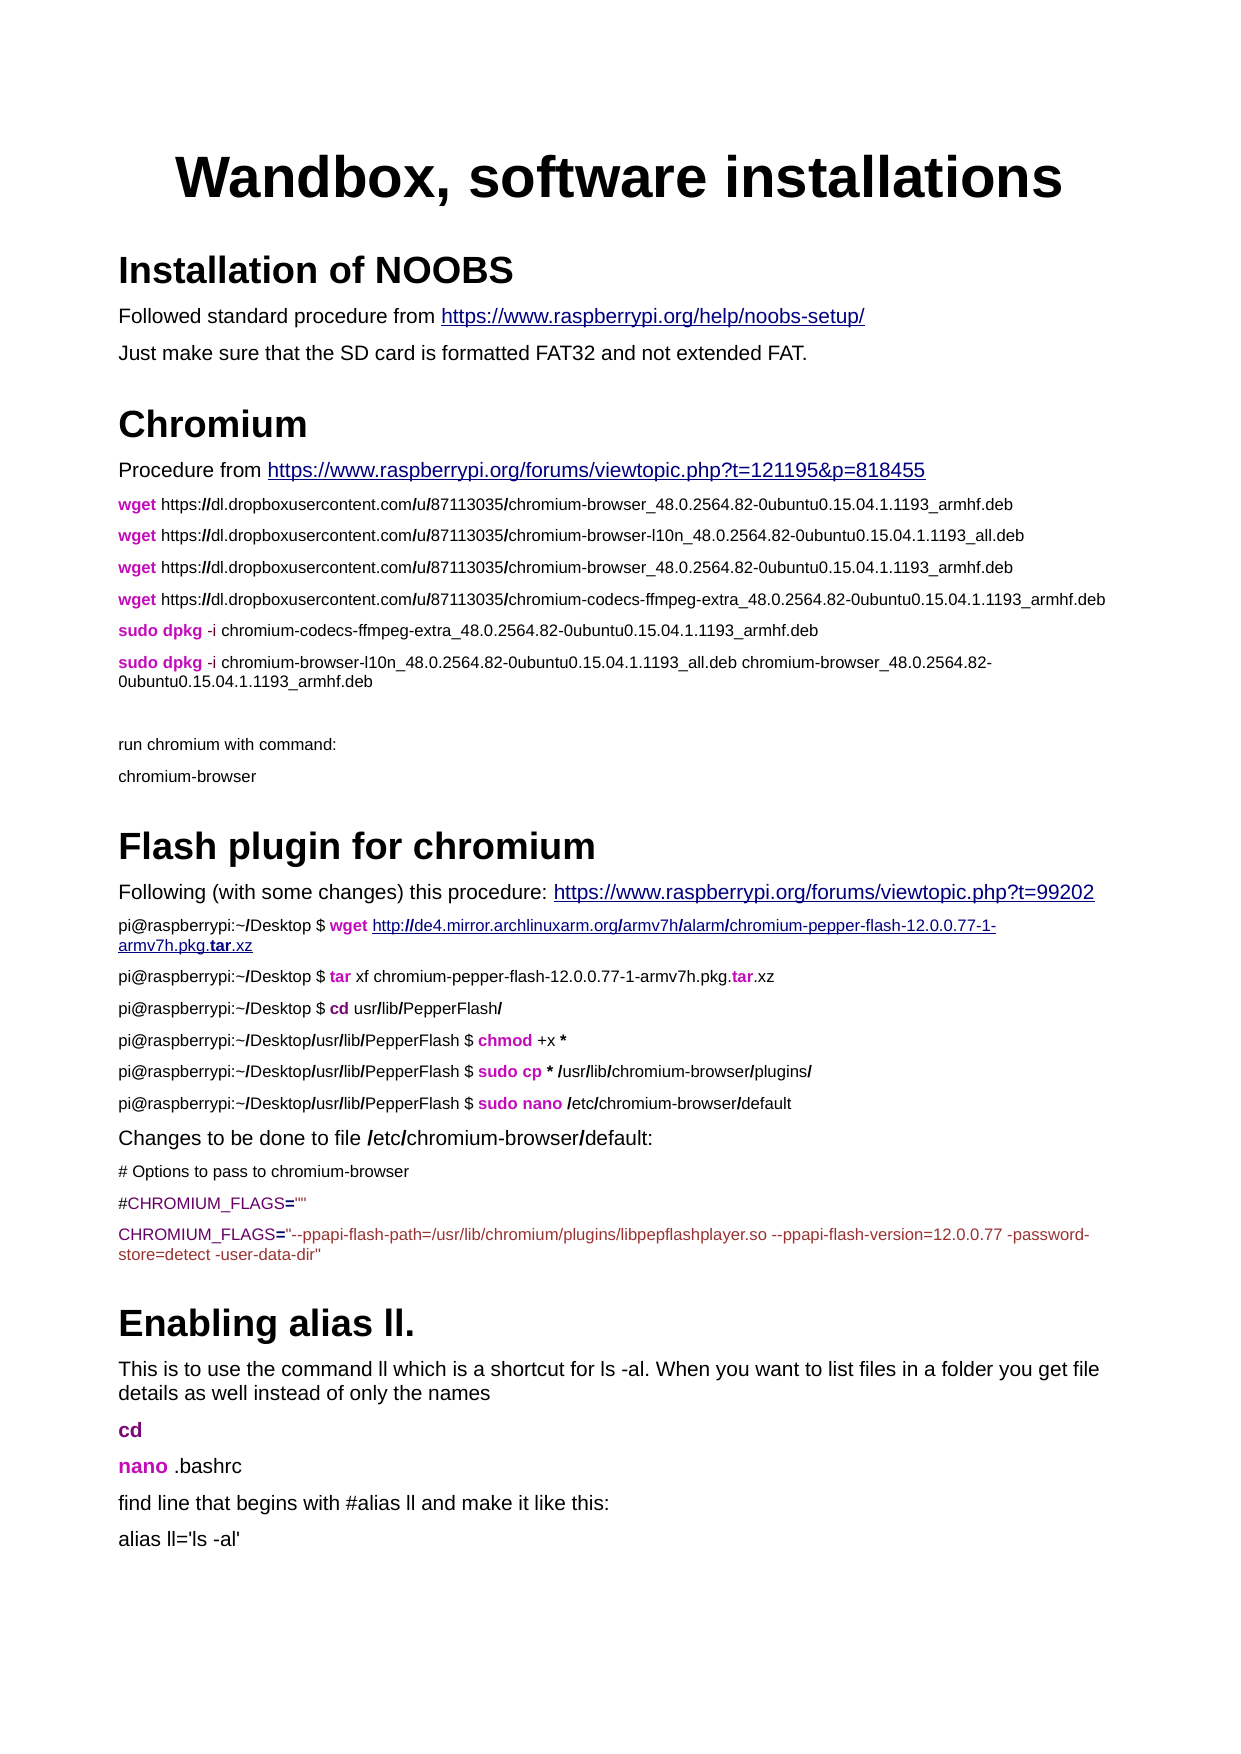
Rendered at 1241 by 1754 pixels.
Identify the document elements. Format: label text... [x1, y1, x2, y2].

text pi@raspberrypi:~/Desktop $ cd usr/lib/PepperFlash/ [118, 999, 1122, 1018]
text pi@raspberrypi:~/Desktop/usr/lib/PepperFlash $ chmod +x * [118, 1030, 1122, 1049]
text nano .bashrc [118, 1454, 1122, 1478]
text find line that begins with #alias ll and make it like this: [118, 1490, 1122, 1514]
text sudo dpkg -i chromium-codecs-ffmpeg-extra_48.0.2564.82-0ubuntu0.15.04.1.1193_armhf.deb [118, 621, 1122, 640]
subtitle Enabling alias ll. [118, 1301, 1122, 1344]
subtitle Flash plugin for chromium [118, 823, 1122, 867]
text pi@raspberrypi:~/Desktop/usr/lib/PepperFlash $ sudo nano /etc/chromium-browser/default [118, 1094, 1122, 1113]
text # Options to pass to chromium-browser [118, 1162, 1122, 1181]
text pi@raspberrypi:~/Desktop $ wget http://de4.mirror.archlinuxarm.org/armv7h/alarm/chromium-pepper-flash-12.0.0.77-1-armv7h.pkg.tar.xz [118, 916, 1122, 954]
text #CHROMIUM_FLAGS="" [118, 1193, 1122, 1213]
text Following (with some changes) this procedure: https://www.raspberrypi.org/forums/viewtopic.php?t=99202 [118, 880, 1122, 904]
text wget https://dl.dropboxusercontent.com/u/87113035/chromium-browser-l10n_48.0.2564.82-0ubuntu0.15.04.1.1193_all.deb [118, 526, 1122, 545]
text CHROMIUM_FLAGS="--ppapi-flash-path=/usr/lib/chromium/plugins/libpepflashplayer.so --ppapi-flash-version=12.0.0.77 -password-store=detect -user-data-dir" [118, 1225, 1122, 1263]
text cd [118, 1417, 1122, 1441]
text run chromium with command: [118, 735, 1122, 754]
text pi@raspberrypi:~/Desktop/usr/lib/PepperFlash $ sudo cp * /usr/lib/chromium-browser/plugins/ [118, 1062, 1122, 1081]
subtitle Installation of NOOBS [118, 248, 1122, 291]
text Changes to be done to file /etc/chromium-browser/default: [118, 1125, 1122, 1149]
text wget https://dl.dropboxusercontent.com/u/87113035/chromium-codecs-ffmpeg-extra_48.0.2564.82-0ubuntu0.15.04.1.1193_armhf.deb [118, 589, 1122, 608]
text Followed standard procedure from https://www.raspberrypi.org/help/noobs-setup/ [118, 304, 1122, 328]
text sudo dpkg -i chromium-browser-l10n_48.0.2564.82-0ubuntu0.15.04.1.1193_all.deb chromium-browser_48.0.2564.82-0ubuntu0.15.04.1.1193_armhf.deb [118, 653, 1122, 691]
title Wandbox, software installations [118, 143, 1122, 210]
text Procedure from https://www.raspberrypi.org/forums/viewtopic.php?t=121195&p=818455 [118, 458, 1122, 482]
text chromium-browser [118, 767, 1122, 786]
text This is to use the command ll which is a shortcut for ls -al. When you want to list files in a folder you get file details as well instead of only the names [118, 1357, 1122, 1405]
subtitle Chromium [118, 402, 1122, 445]
text Just make sure that the SD card is formatted FAT32 and not extended FAT. [118, 340, 1122, 364]
text wget https://dl.dropboxusercontent.com/u/87113035/chromium-browser_48.0.2564.82-0ubuntu0.15.04.1.1193_armhf.deb [118, 558, 1122, 577]
text wget https://dl.dropboxusercontent.com/u/87113035/chromium-browser_48.0.2564.82-0ubuntu0.15.04.1.1193_armhf.deb [118, 494, 1122, 513]
text alias ll='ls -al' [118, 1527, 1122, 1551]
text pi@raspberrypi:~/Desktop $ tar xf chromium-pepper-flash-12.0.0.77-1-armv7h.pkg.tar.xz [118, 967, 1122, 986]
